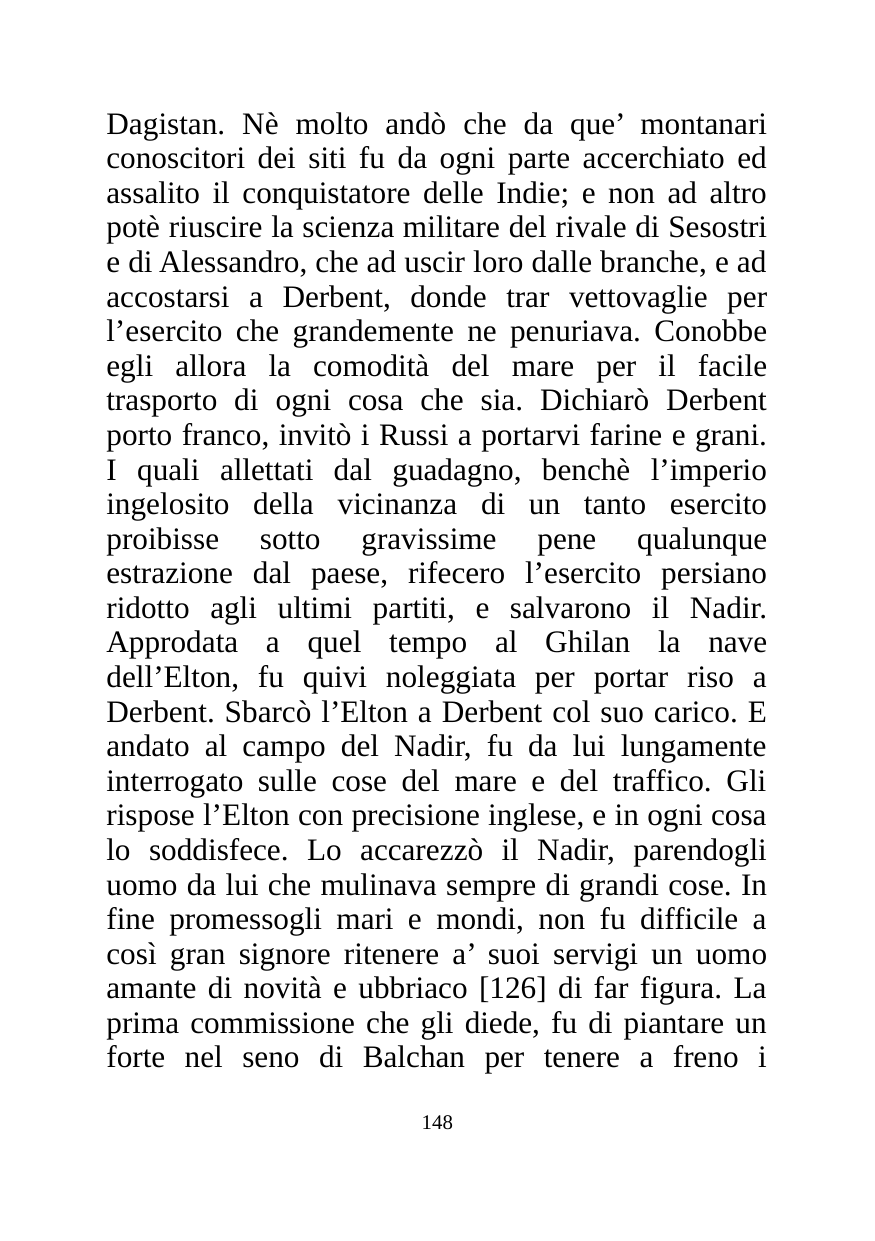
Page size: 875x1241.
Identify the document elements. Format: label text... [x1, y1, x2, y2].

text Dagistan. Nè molto andò che da que’ montanari conoscitori dei siti fu da ogni parte accerchiato ed assalito il conquistatore delle Indie; e non ad altro potè riuscire la scienza militare del rivale di Sesostri e di Alessandro, che ad uscir loro dalle branche, e ad accostarsi a Derbent, donde trar vettovaglie per l’esercito che grandemente ne penuriava. Conobbe egli allora la comodità del mare per il facile trasporto di ogni cosa che sia. Dichiarò Derbent porto franco, invitò i Russi a portarvi farine e grani. I quali allettati dal guadagno, benchè l’imperio ingelosito della vicinanza di un tanto esercito proibisse sotto gravissime pene qualunque estrazione dal paese, rifecero l’esercito persiano ridotto agli ultimi partiti, e salvarono il Nadir. Approdata a quel tempo al Ghilan la nave dell’Elton, fu quivi noleggiata per portar riso a Derbent. Sbarcò l’Elton a Derbent col suo carico. E andato al campo del Nadir, fu da lui lungamente interrogato sulle cose del mare e del traffico. Gli rispose l’Elton con precisione inglese, e in ogni cosa lo soddisfece. Lo accarezzò il Nadir, parendogli uomo da lui che mulinava sempre di grandi cose. In fine promessogli mari e mondi, non fu difficile a così gran signore ritenere a’ suoi servigi un uomo amante di novità e ubbriaco [126] di far figura. La prima commissione che gli diede, fu di piantare un forte nel seno di Balchan per tenere a freno i [106, 106, 768, 1074]
